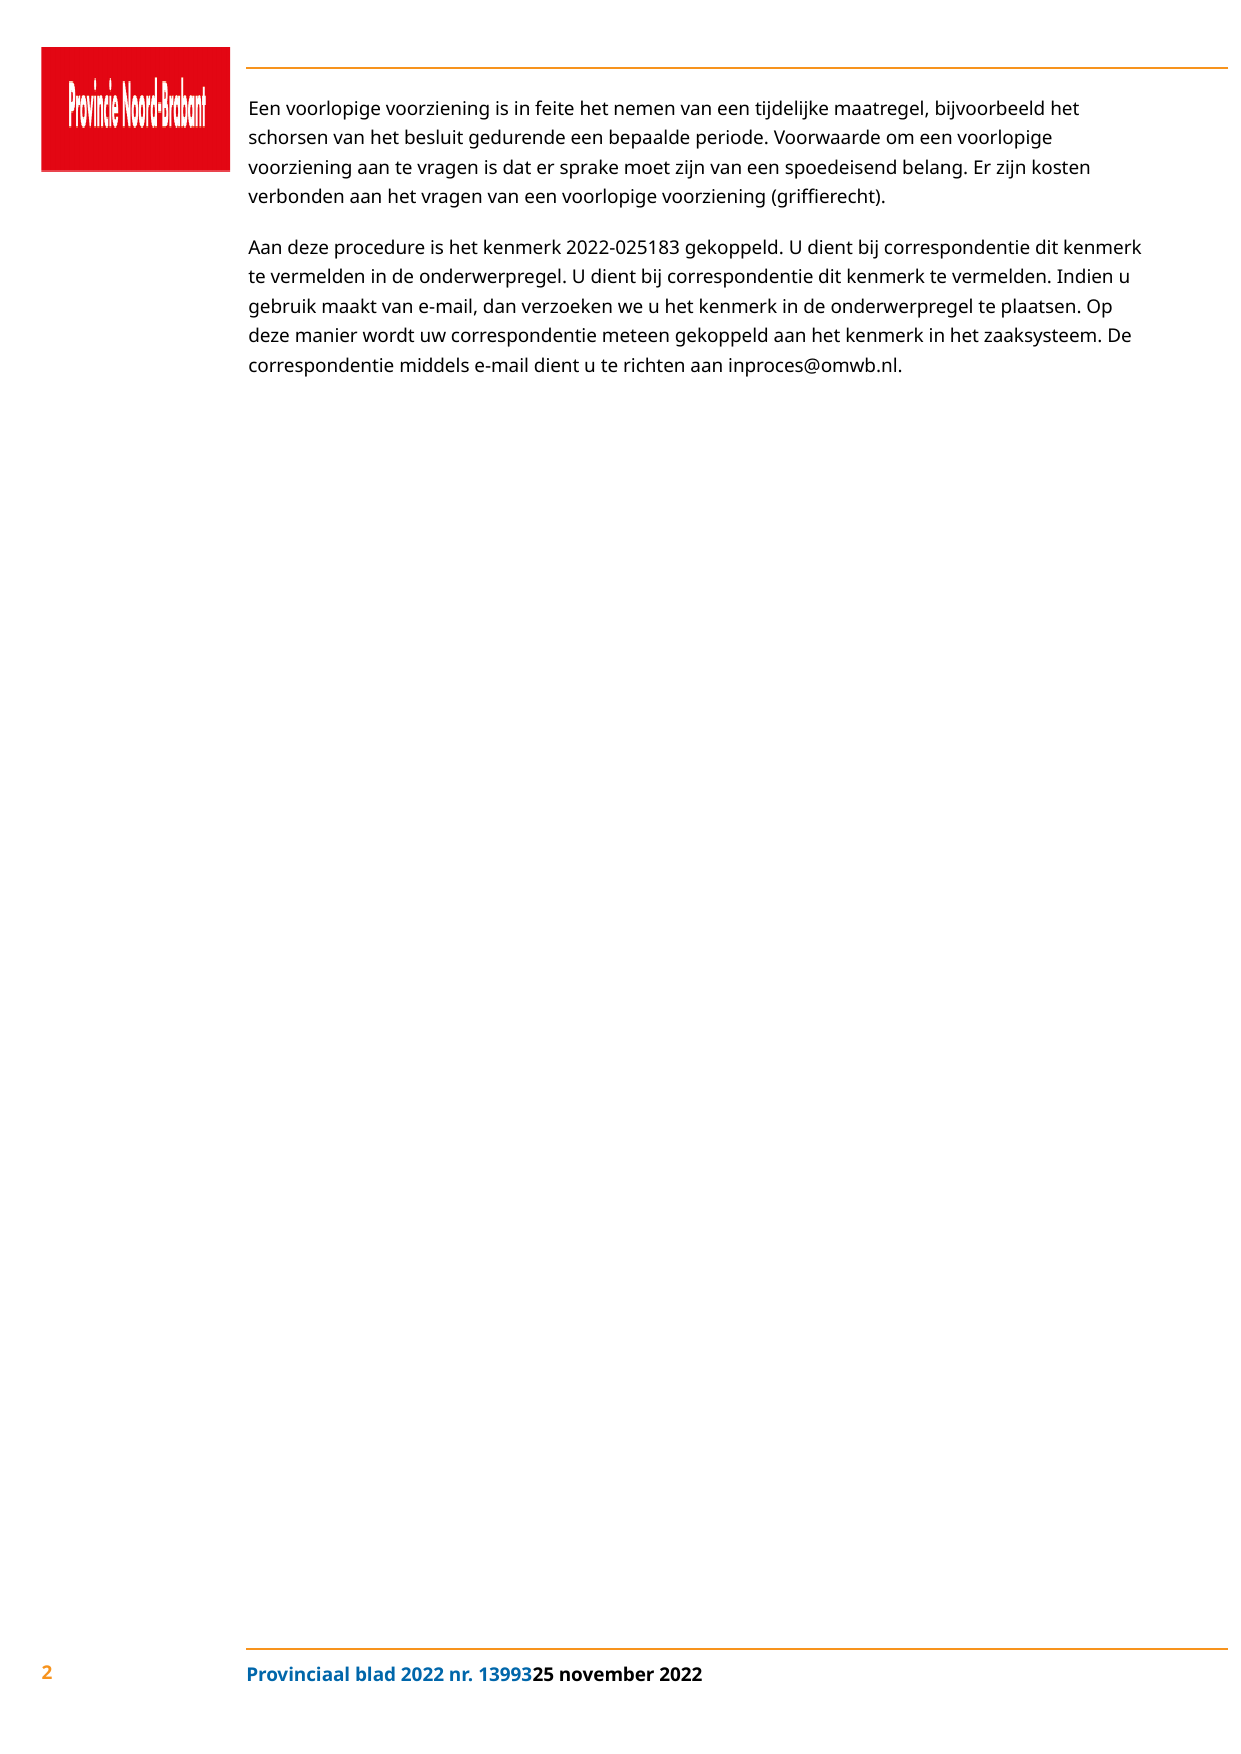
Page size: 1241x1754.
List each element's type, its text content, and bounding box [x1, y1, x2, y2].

picture [41, 47, 231, 172]
text Aan deze procedure is het kenmerk 2022-025183 gekoppeld. U dient bij correspondentie dit kenmerk te vermelden in de onderwerpregel. U dient bij correspondentie dit kenmerk te vermelden. Indien u gebruik maakt van e-mail, dan verzoeken we u het kenmerk in de onderwerpregel te plaatsen. Op deze manier wordt uw correspondentie meteen gekoppeld aan het kenmerk in het zaaksysteem. De correspondentie middels e-mail dient u te richten aan inproces@omwb.nl. [248, 234, 1152, 378]
text Een voorlopige voorziening is in feite het nemen van een tijdelijke maatregel, bijvoorbeeld het schorsen van het besluit gedurende een bepaalde periode. Voorwaarde om een voorlopige voorziening aan te vragen is dat er sprake moet zijn van een spoedeisend belang. Er zijn kosten verbonden aan het vragen van een voorlopige voorziening (griffierecht). [248, 95, 1152, 209]
